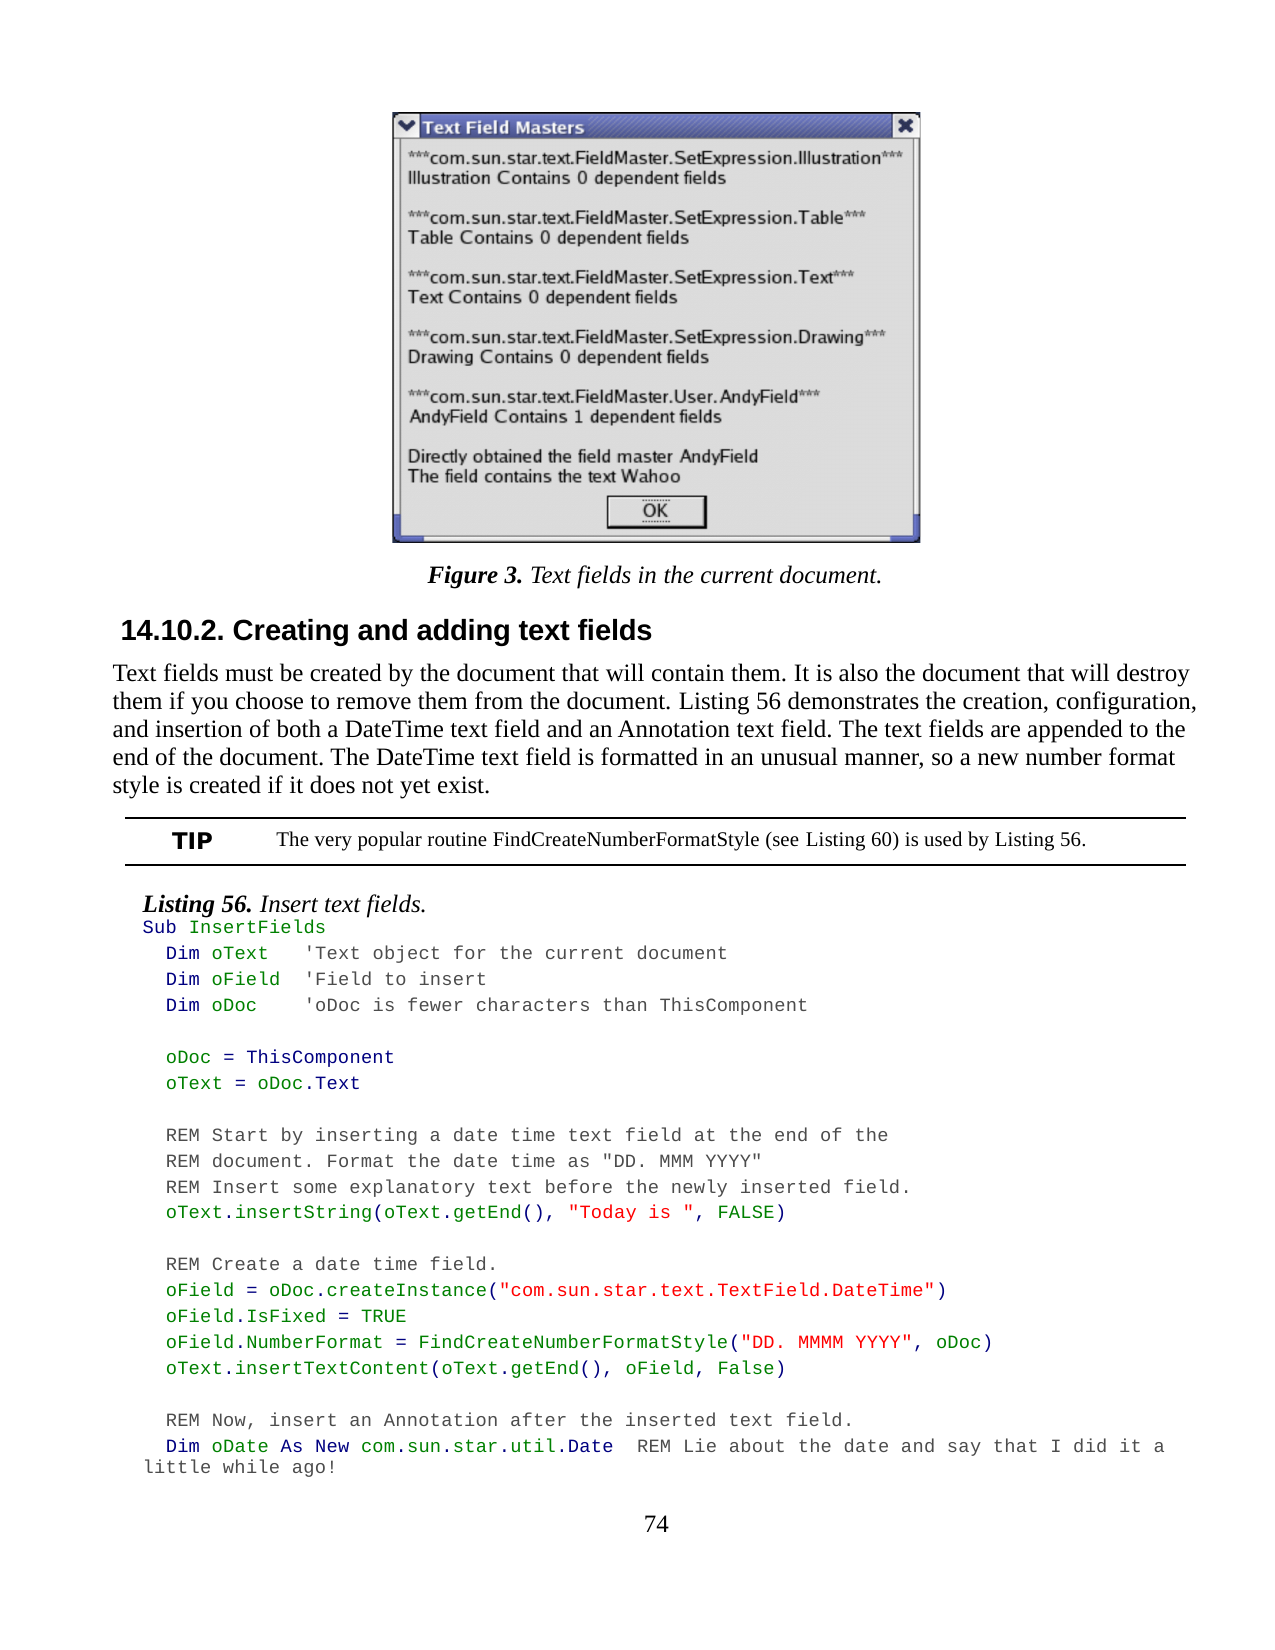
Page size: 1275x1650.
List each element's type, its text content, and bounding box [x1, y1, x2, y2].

picture [392, 112, 921, 543]
text REM Create a date time field. [142, 1255, 1200, 1276]
text oField.NumberFormat = FindCreateNumberFormatStyle("DD. MMMM YYYY", oDoc) [142, 1333, 1200, 1354]
text Dim oDate As New com.sun.star.util.Date REM Lie about the date and say that I did it a little while ago! [142, 1436, 1200, 1479]
text REM Insert some explanatory text before the newly inserted field. [142, 1177, 1200, 1198]
text Text fields must be created by the document that will contain them. It is also the document that will destroy them if you choose to remove them from the document. Listing 56 demonstrates the creation, configuration, and insertion of both a DateTime text field and an Annotation text field. The text fields are appended to the end of the document. The DateTime text field is formatted in an unusual manner, so a new number format style is created if it does not yet exist. [112, 659, 1200, 799]
text oText.insertTextContent(oText.getEnd(), oField, False) [142, 1358, 1200, 1380]
text Dim oDoc 'oDoc is fewer characters than ThisComponent [142, 995, 1200, 1017]
list Listing 56. Insert text fields. [142, 889, 1200, 918]
table_header TIP [125, 819, 260, 864]
text Figure 3. Text fields in the current document. [112, 561, 1200, 589]
text oText.insertString(oText.getEnd(), "Today is ", FALSE) [142, 1203, 1200, 1224]
text oDoc = ThisComponent [142, 1047, 1200, 1069]
text Sub InsertFields [142, 918, 1200, 939]
text Dim oText 'Text object for the current document [142, 943, 1200, 965]
text Dim oField 'Field to insert [142, 969, 1200, 991]
table_header The very popular routine FindCreateNumberFormatStyle (see Listing 60) is used by Listing 56. [260, 819, 1186, 864]
text REM document. Format the date time as "DD. MMM YYYY" [142, 1151, 1200, 1172]
text REM Now, insert an Annotation after the inserted text field. [142, 1410, 1200, 1432]
text oField = oDoc.createInstance("com.sun.star.text.TextField.DateTime") [142, 1281, 1200, 1302]
text oField.IsFixed = TRUE [142, 1307, 1200, 1328]
subtitle Creating and adding text fields [112, 614, 1200, 647]
text REM Start by inserting a date time text field at the end of the [142, 1125, 1200, 1147]
text oText = oDoc.Text [142, 1073, 1200, 1095]
